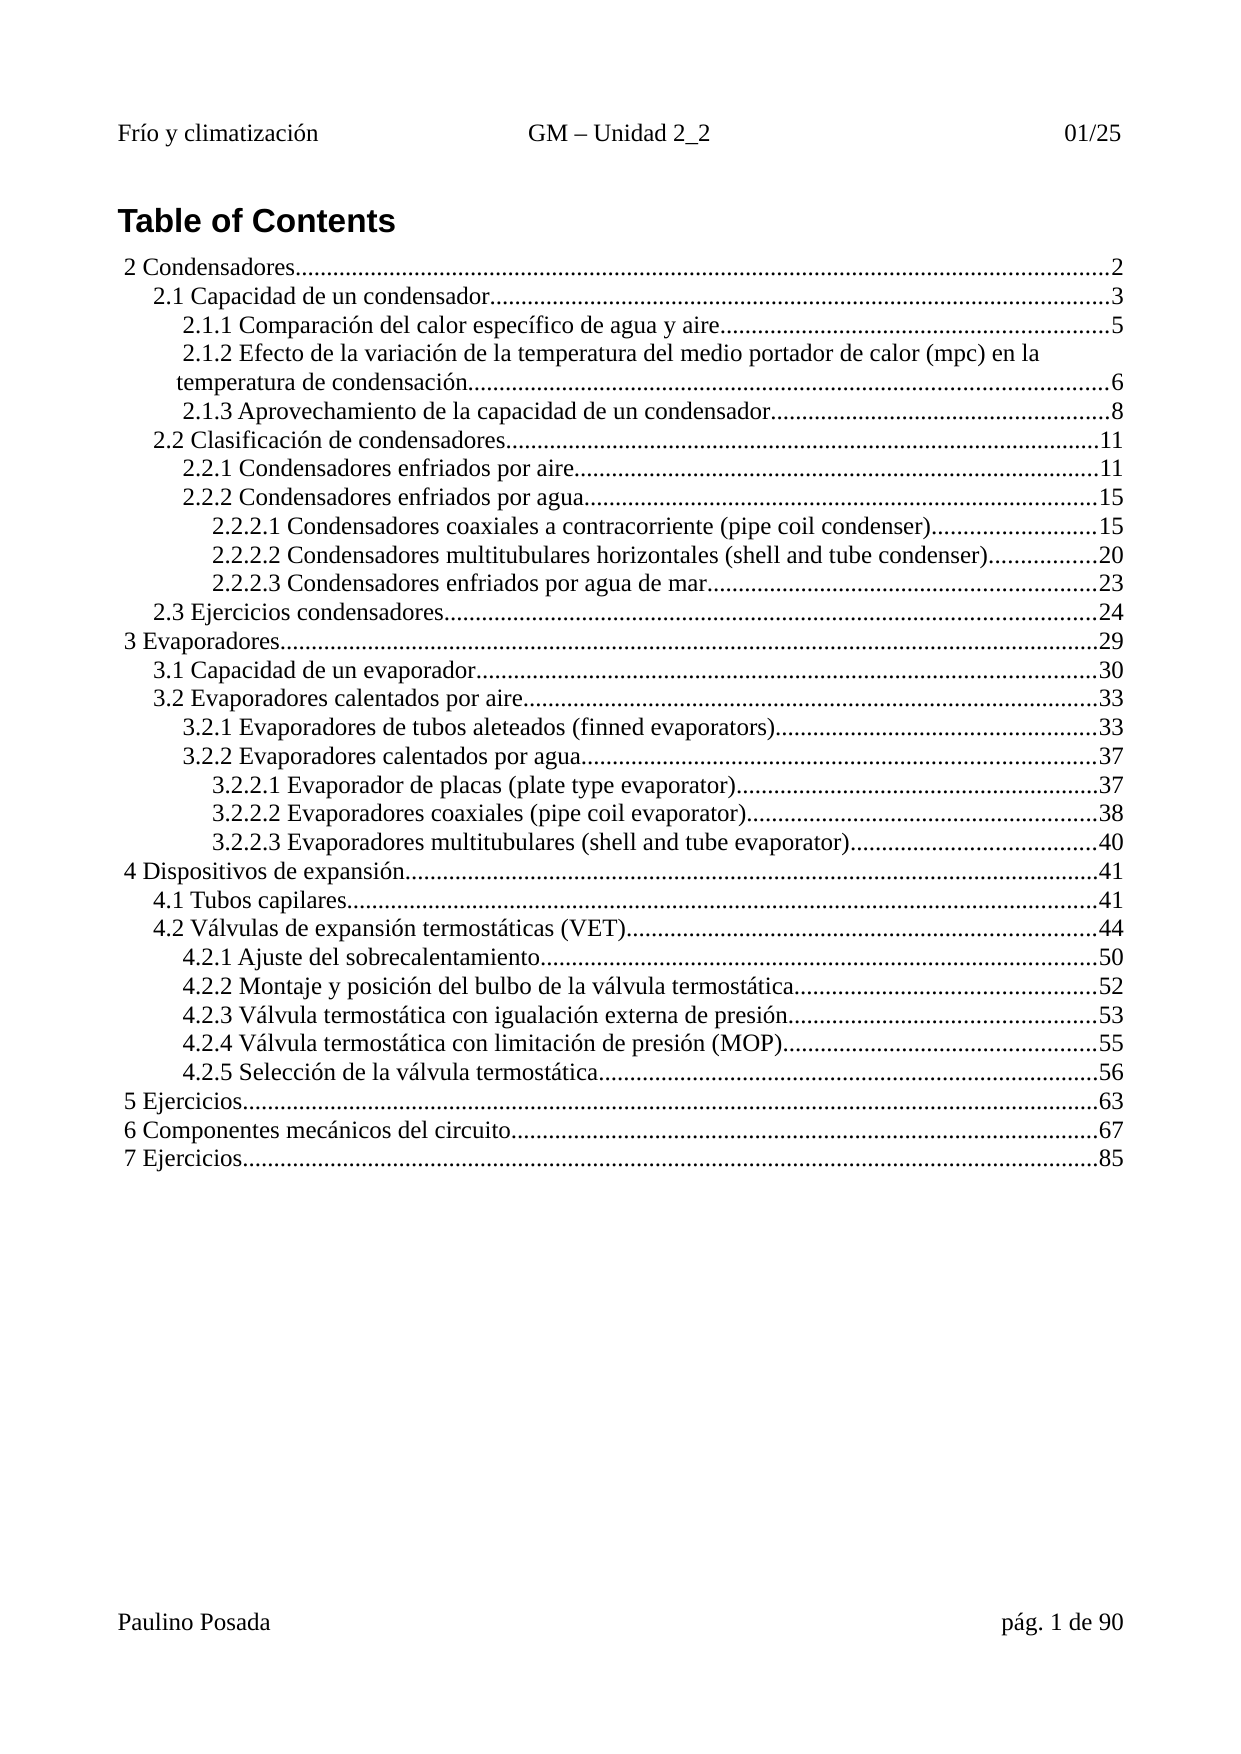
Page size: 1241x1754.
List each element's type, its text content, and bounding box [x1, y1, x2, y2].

text 2.1.2 Efecto de la variación de la temperatura del medio portador de calor (mpc) en la temperatura de condensación 6 [176, 338, 1123, 396]
text 3.2.2.1 Evaporador de placas (plate type evaporator) 37 [206, 770, 1123, 798]
text 3.1 Capacidad de un evaporador 30 [147, 655, 1123, 683]
text 2.2.2.1 Condensadores coaxiales a contracorriente (pipe coil condenser) 15 [206, 511, 1123, 540]
text 2 Condensadores 2 [117, 252, 1123, 281]
text 3.2.2.2 Evaporadores coaxiales (pipe coil evaporator) 38 [206, 798, 1123, 827]
text 2.1.3 Aprovechamiento de la capacidad de un condensador 8 [176, 396, 1123, 425]
text 6 Componentes mecánicos del circuito 67 [117, 1115, 1123, 1143]
subtitle Table of Contents [117, 201, 1123, 240]
text 7 Ejercicios 85 [117, 1143, 1123, 1172]
text 4.2.5 Selección de la válvula termostática 56 [176, 1057, 1123, 1086]
text 3.2.2 Evaporadores calentados por agua 37 [176, 741, 1123, 770]
text 4.2.3 Válvula termostática con igualación externa de presión 53 [176, 1000, 1123, 1028]
text 2.2.1 Condensadores enfriados por aire 11 [176, 453, 1123, 482]
text 3.2.2.3 Evaporadores multitubulares (shell and tube evaporator) 40 [206, 827, 1123, 856]
text 2.2.2.2 Condensadores multitubulares horizontales (shell and tube condenser) 20 [206, 540, 1123, 568]
text 4.2.2 Montaje y posición del bulbo de la válvula termostática 52 [176, 971, 1123, 1000]
text 2.1.1 Comparación del calor específico de agua y aire 5 [176, 310, 1123, 338]
text 4.2 Válvulas de expansión termostáticas (VET) 44 [147, 913, 1123, 942]
text 3.2.1 Evaporadores de tubos aleteados (finned evaporators) 33 [176, 712, 1123, 741]
text 4.2.4 Válvula termostática con limitación de presión (MOP) 55 [176, 1028, 1123, 1057]
text 2.2.2.3 Condensadores enfriados por agua de mar 23 [206, 568, 1123, 597]
text 2.3 Ejercicios condensadores 24 [147, 597, 1123, 626]
text 2.1 Capacidad de un condensador 3 [147, 281, 1123, 310]
text 4 Dispositivos de expansión 41 [117, 856, 1123, 885]
text 3.2 Evaporadores calentados por aire 33 [147, 683, 1123, 712]
text 3 Evaporadores 29 [117, 626, 1123, 655]
text 4.1 Tubos capilares 41 [147, 885, 1123, 913]
text 5 Ejercicios 63 [117, 1086, 1123, 1115]
text 4.2.1 Ajuste del sobrecalentamiento 50 [176, 942, 1123, 971]
text 2.2 Clasificación de condensadores 11 [147, 425, 1123, 453]
text 2.2.2 Condensadores enfriados por agua 15 [176, 482, 1123, 511]
